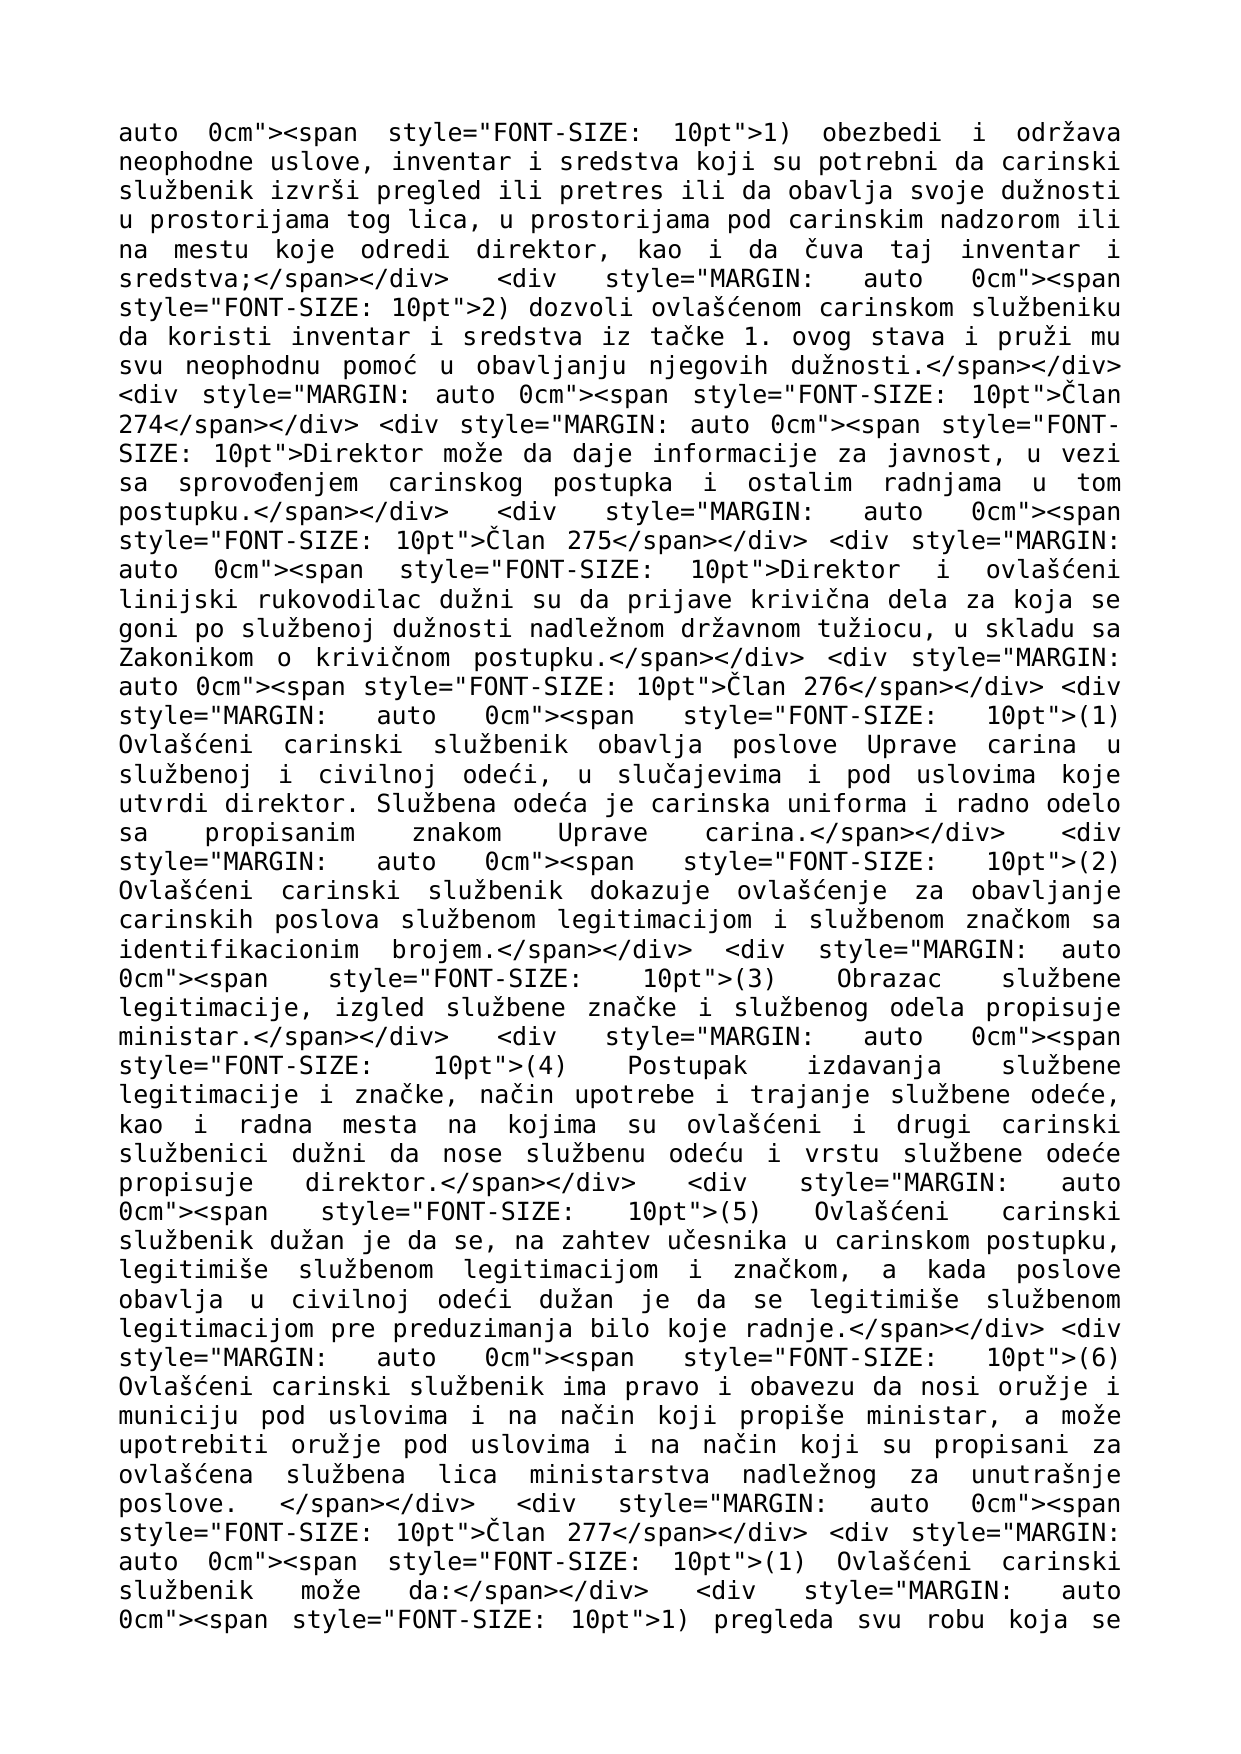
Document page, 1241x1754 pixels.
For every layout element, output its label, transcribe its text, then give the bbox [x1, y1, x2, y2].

text auto 0cm"><span style="FONT-SIZE: 10pt">1) obezbedi i održava neophodne uslove, inventar i sredstva koji su potrebni da carinski službenik izvrši pregled ili pretres ili da obavlja svoje dužnosti u prostorijama tog lica, u prostorijama pod carinskim nadzorom ili na mestu koje odredi direktor, kao i da čuva taj inventar i sredstva;</span></div> <div style="MARGIN: auto 0cm"><span style="FONT-SIZE: 10pt">2) dozvoli ovlašćenom carinskom službeniku da koristi inventar i sredstva iz tačke 1. ovog stava i pruži mu svu neophodnu pomoć u obavljanju njegovih dužnosti.</span></div> <div style="MARGIN: auto 0cm"><span style="FONT-SIZE: 10pt">Član 274</span></div> <div style="MARGIN: auto 0cm"><span style="FONT-SIZE: 10pt">Direktor može da daje informacije za javnost, u vezi sa sprovođenjem carinskog postupka i ostalim radnjama u tom postupku.</span></div> <div style="MARGIN: auto 0cm"><span style="FONT-SIZE: 10pt">Član 275</span></div> <div style="MARGIN: auto 0cm"><span style="FONT-SIZE: 10pt">Direktor i ovlašćeni linijski rukovodilac dužni su da prijave krivična dela za koja se goni po službenoj dužnosti nadležnom državnom tužiocu, u skladu sa Zakonikom o krivičnom postupku.</span></div> <div style="MARGIN: auto 0cm"><span style="FONT-SIZE: 10pt">Član 276</span></div> <div style="MARGIN: auto 0cm"><span style="FONT-SIZE: 10pt">(1) Ovlašćeni carinski službenik obavlja poslove Uprave carina u službenoj i civilnoj odeći, u slučajevima i pod uslovima koje utvrdi direktor. Službena odeća je carinska uniforma i radno odelo sa propisanim znakom Uprave carina.</span></div> <div style="MARGIN: auto 0cm"><span style="FONT-SIZE: 10pt">(2) Ovlašćeni carinski službenik dokazuje ovlašćenje za obavljanje carinskih poslova službenom legitimacijom i službenom značkom sa identifikacionim brojem.</span></div> <div style="MARGIN: auto 0cm"><span style="FONT-SIZE: 10pt">(3) Obrazac službene legitimacije, izgled službene značke i službenog odela propisuje ministar.</span></div> <div style="MARGIN: auto 0cm"><span style="FONT-SIZE: 10pt">(4) Postupak izdavanja službene legitimacije i značke, način upotrebe i trajanje službene odeće, kao i radna mesta na kojima su ovlašćeni i drugi carinski službenici dužni da nose službenu odeću i vrstu službene odeće propisuje direktor.</span></div> <div style="MARGIN: auto 0cm"><span style="FONT-SIZE: 10pt">(5) Ovlašćeni carinski službenik dužan je da se, na zahtev učesnika u carinskom postupku, legitimiše službenom legitimacijom i značkom, a kada poslove obavlja u civilnoj odeći dužan je da se legitimiše službenom legitimacijom pre preduzimanja bilo koje radnje.</span></div> <div style="MARGIN: auto 0cm"><span style="FONT-SIZE: 10pt">(6) Ovlašćeni carinski službenik ima pravo i obavezu da nosi oružje i municiju pod uslovima i na način koji propiše ministar, a može upotrebiti oružje pod uslovima i na način koji su propisani za ovlašćena službena lica ministarstva nadležnog za unutrašnje poslove. </span></div> <div style="MARGIN: auto 0cm"><span style="FONT-SIZE: 10pt">Član 277</span></div> <div style="MARGIN: auto 0cm"><span style="FONT-SIZE: 10pt">(1) Ovlašćeni carinski službenik može da:</span></div> <div style="MARGIN: auto 0cm"><span style="FONT-SIZE: 10pt">1) pregleda svu robu koja se [118, 118, 1122, 1635]
